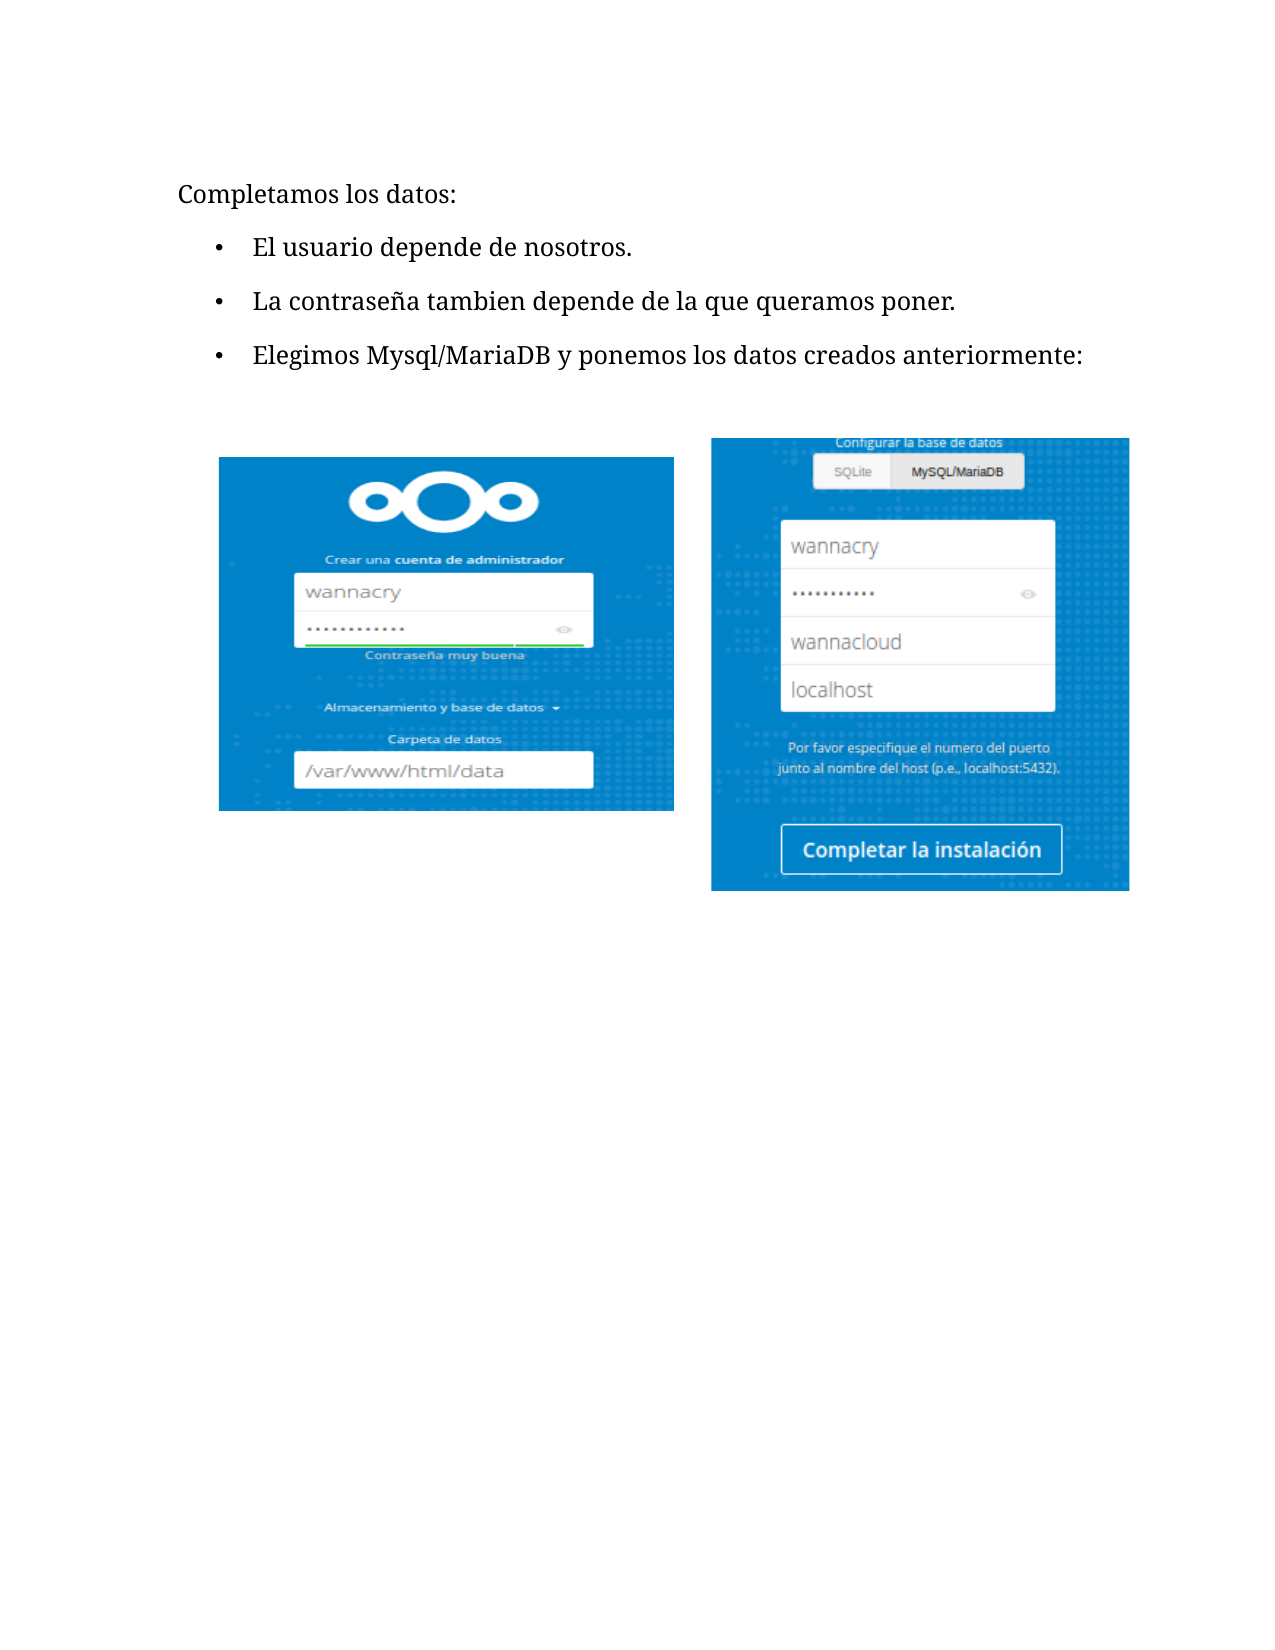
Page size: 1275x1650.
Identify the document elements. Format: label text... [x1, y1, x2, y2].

text Completamos los datos: [177, 176, 1098, 210]
picture [218, 457, 674, 811]
list El usuario depende de nosotros. [215, 230, 1098, 264]
list Elegimos Mysql/MariaDB y ponemos los datos creados anteriormente: [215, 338, 1098, 372]
picture [711, 438, 1130, 891]
list La contraseña tambien depende de la que queramos poner. [215, 284, 1098, 318]
